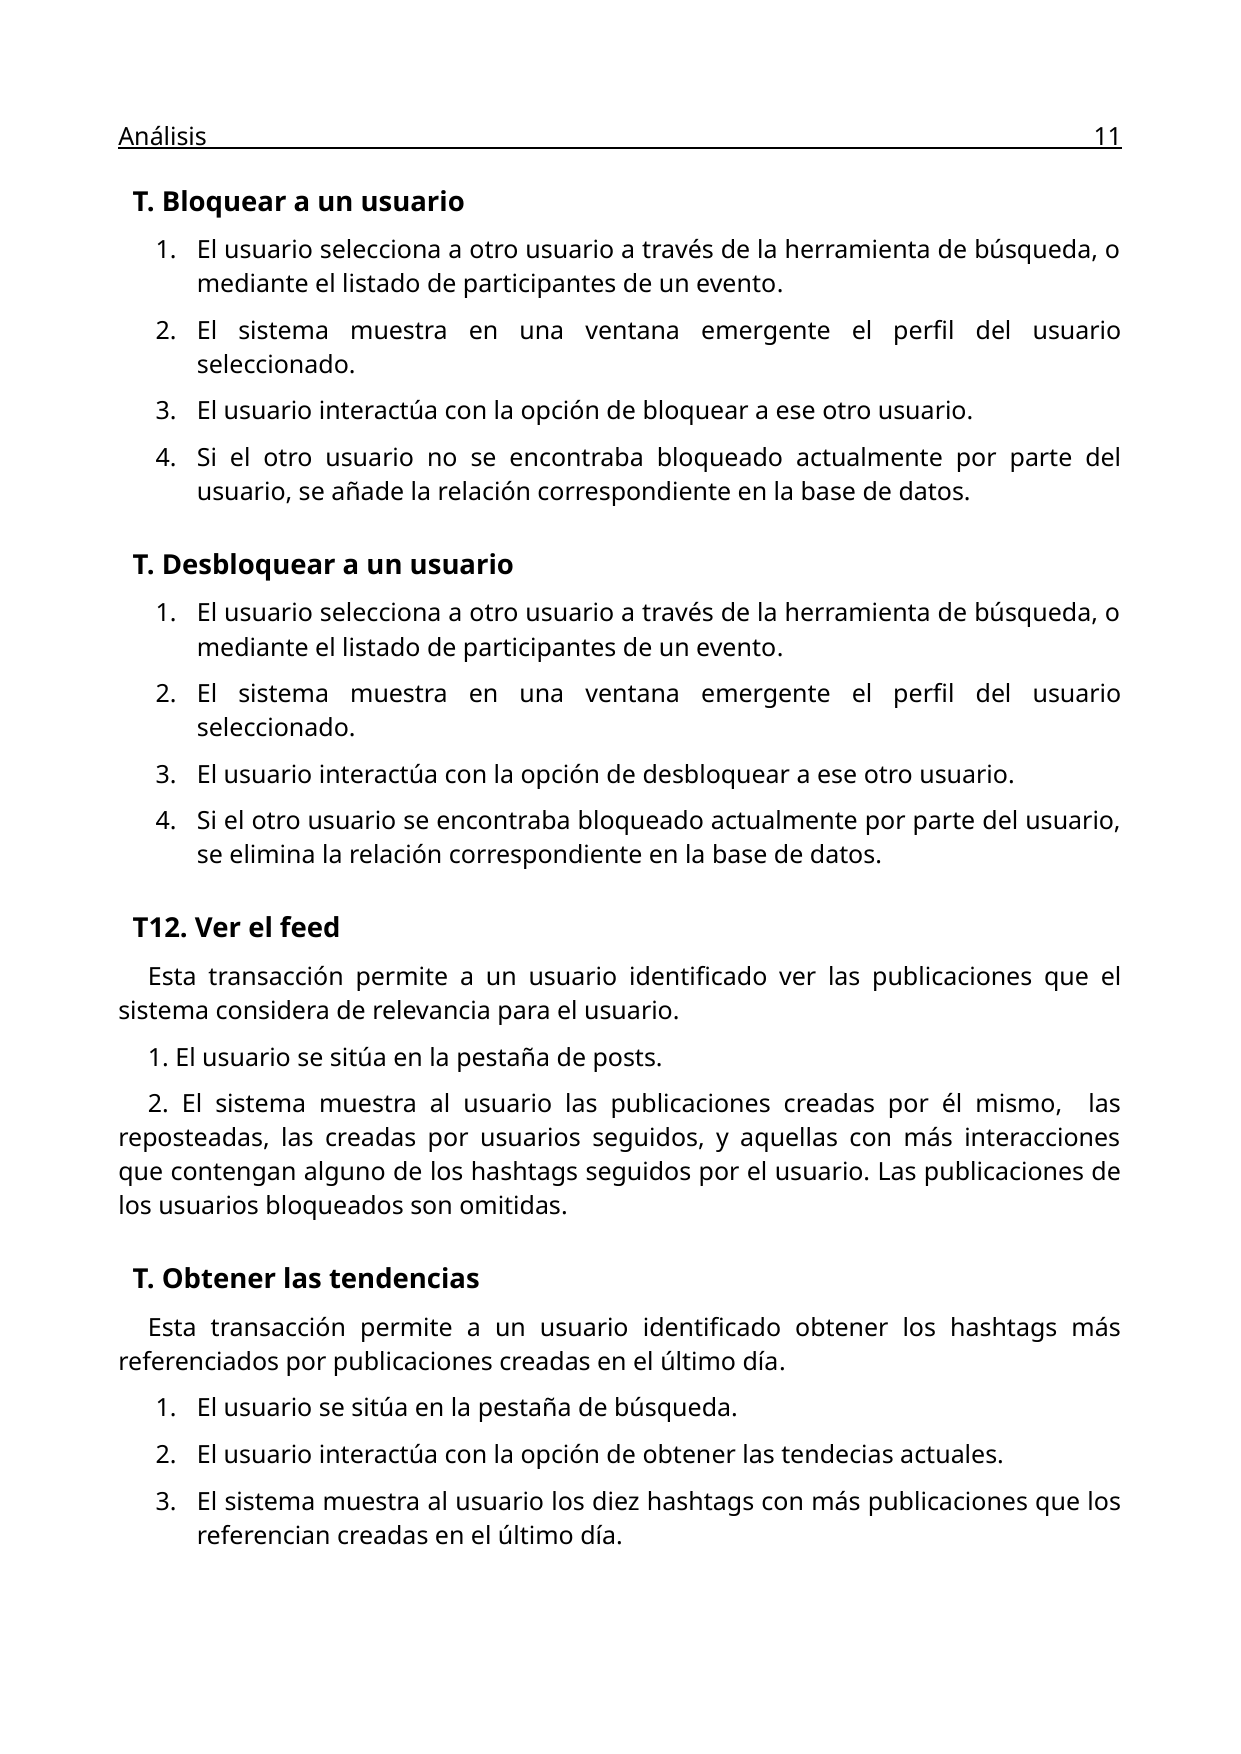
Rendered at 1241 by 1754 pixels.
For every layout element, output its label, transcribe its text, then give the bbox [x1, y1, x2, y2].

list Si el otro usuario no se encontraba bloqueado actualmente por parte del usuario, se añade la relación correspondiente en la base de datos. [155, 439, 1122, 508]
list El usuario interactúa con la opción de obtener las tendecias actuales. [155, 1437, 1122, 1471]
list El usuario interactúa con la opción de desbloquear a ese otro usuario. [155, 756, 1122, 790]
text 1. El usuario se sitúa en la pestaña de posts. [118, 1039, 1122, 1073]
list El usuario selecciona a otro usuario a través de la herramienta de búsqueda, o mediante el listado de participantes de un evento. [155, 232, 1122, 300]
text 2. El sistema muestra al usuario las publicaciones creadas por él mismo, las reposteadas, las creadas por usuarios seguidos, y aquellas con más interacciones que contengan alguno de los hashtags seguidos por el usuario. Las publicaciones de los usuarios bloqueados son omitidas. [118, 1086, 1122, 1222]
subtitle T12. Ver el feed [118, 908, 1122, 946]
list Si el otro usuario se encontraba bloqueado actualmente por parte del usuario, se elimina la relación correspondiente en la base de datos. [155, 803, 1122, 871]
list El usuario se sitúa en la pestaña de búsqueda. [155, 1390, 1122, 1424]
list El sistema muestra al usuario los diez hashtags con más publicaciones que los referencian creadas en el último día. [155, 1483, 1122, 1551]
list El sistema muestra en una ventana emergente el perfil del usuario seleccionado. [155, 676, 1122, 744]
subtitle T. Bloquear a un usuario [118, 182, 1122, 219]
list El usuario selecciona a otro usuario a través de la herramienta de búsqueda, o mediante el listado de participantes de un evento. [155, 595, 1122, 663]
text Esta transacción permite a un usuario identificado ver las publicaciones que el sistema considera de relevancia para el usuario. [118, 958, 1122, 1027]
text Esta transacción permite a un usuario identificado obtener los hashtags más referenciados por publicaciones creadas en el último día. [118, 1309, 1122, 1378]
subtitle T. Desbloquear a un usuario [118, 545, 1122, 583]
subtitle T. Obtener las tendencias [118, 1259, 1122, 1297]
list El usuario interactúa con la opción de bloquear a ese otro usuario. [155, 393, 1122, 427]
list El sistema muestra en una ventana emergente el perfil del usuario seleccionado. [155, 312, 1122, 380]
